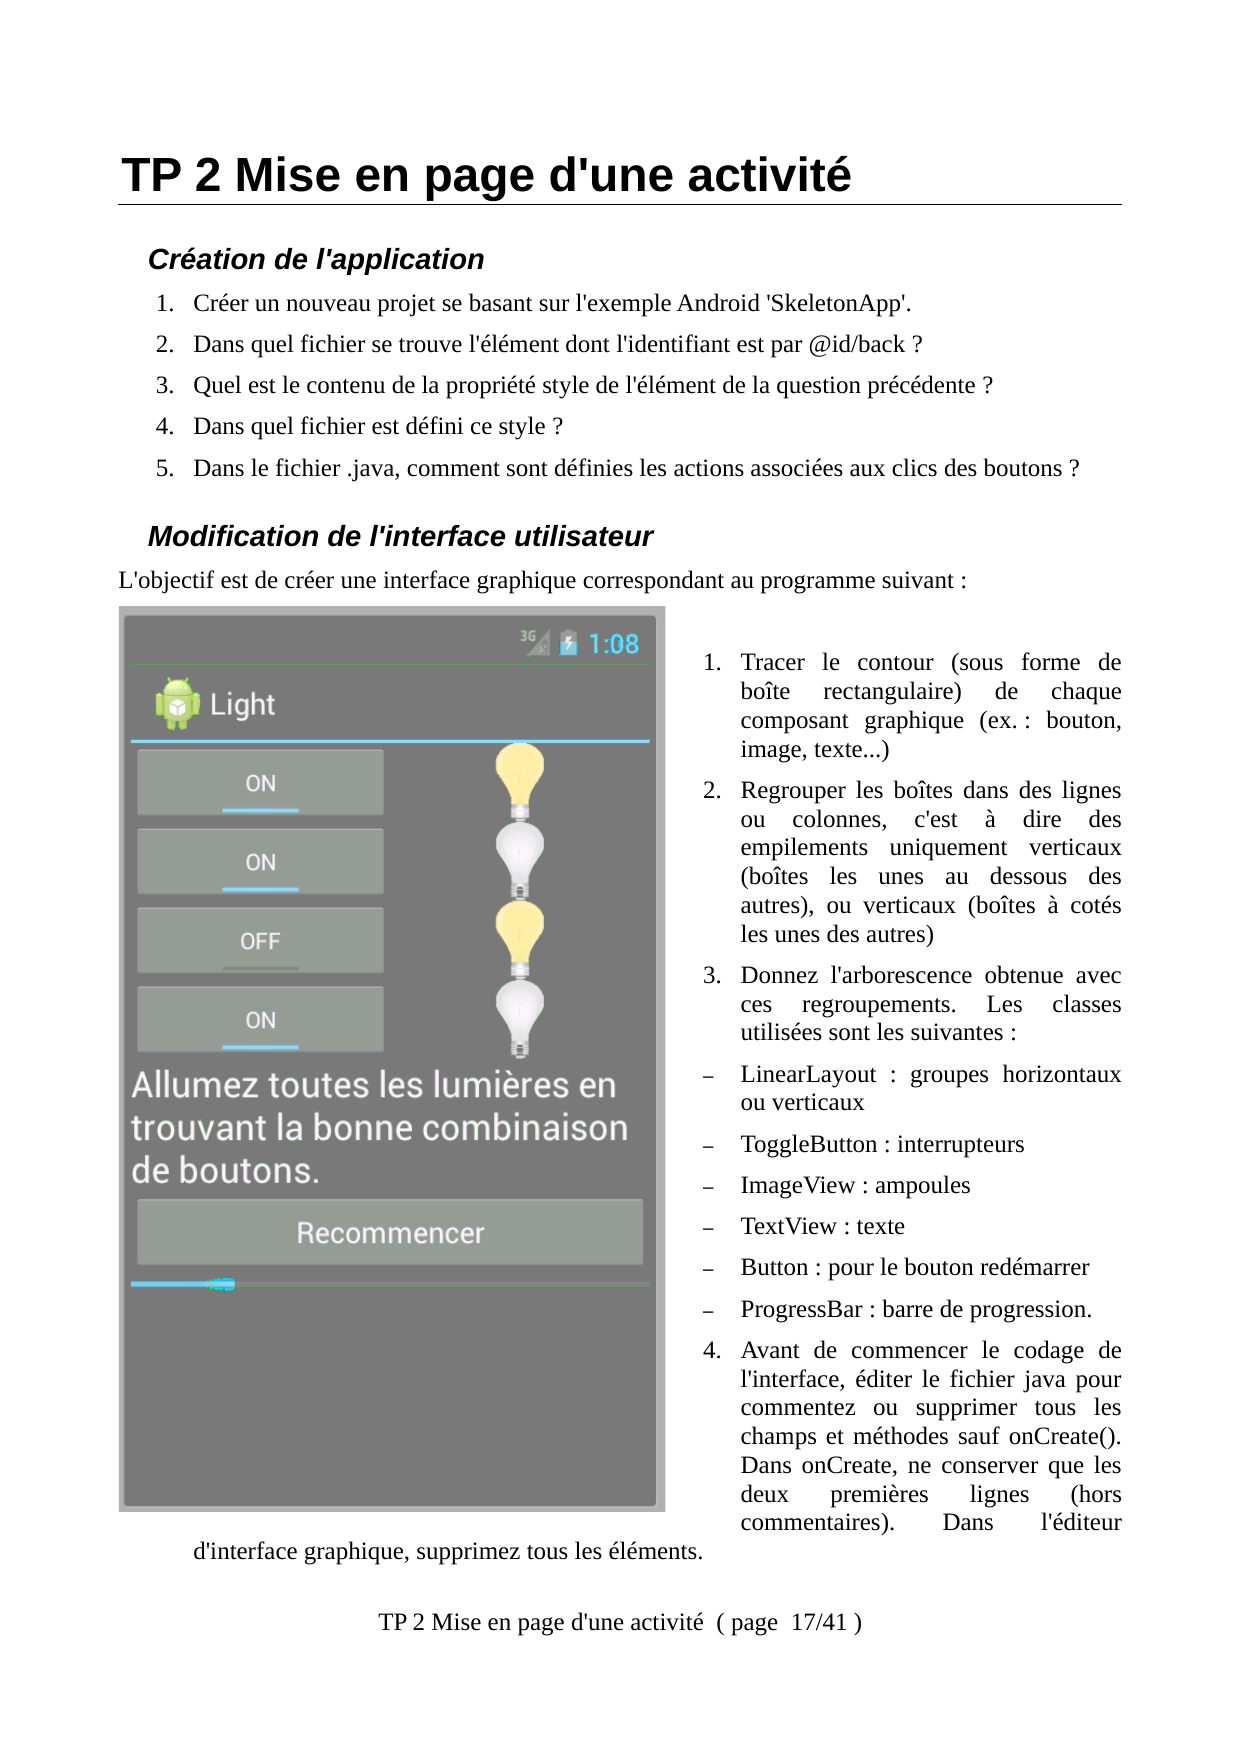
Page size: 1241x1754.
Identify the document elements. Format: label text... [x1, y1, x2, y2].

list LinearLayout : groupes horizontaux ou verticaux [666, 1059, 1122, 1116]
list Créer un nouveau projet se basant sur l'exemple Android 'SkeletonApp'. [156, 288, 1122, 316]
list Regrouper les boîtes dans des lignes ou colonnes, c'est à dire des empilements uniquement verticaux (boîtes les unes au dessous des autres), ou verticaux (boîtes à cotés les unes des autres) [666, 775, 1122, 947]
list Button : pour le bouton redémarrer [666, 1252, 1122, 1281]
picture [118, 606, 666, 1512]
list ToggleButton : interrupteurs [666, 1129, 1122, 1157]
subtitle TP 2 Mise en page d'une activité [118, 143, 1122, 204]
list Avant de commencer le codage de l'interface, éditer le fichier java pour commentez ou supprimer tous les champs et méthodes sauf onCreate(). Dans onCreate, ne conserver que les deux premières lignes (hors commentaires). Dans l'éditeur d'interface graphique, supprimez tous les éléments. [156, 1335, 1122, 1565]
list Dans le fichier .java, comment sont définies les actions associées aux clics des boutons ? [156, 453, 1122, 481]
list Tracer le contour (sous forme de boîte rectangulaire) de chaque composant graphique (ex. : bouton, image, texte...) [666, 647, 1122, 762]
list ImageView : ampoules [666, 1170, 1122, 1199]
list ProgressBar : barre de progression. [666, 1294, 1122, 1322]
list Dans quel fichier est défini ce style ? [156, 411, 1122, 440]
list Dans quel fichier se trouve l'élément dont l'identifiant est par @id/back ? [156, 329, 1122, 358]
subtitle Modification de l'interface utilisateur [118, 519, 1122, 552]
subtitle Création de l'application [118, 242, 1122, 275]
list TextView : texte [666, 1211, 1122, 1240]
list Quel est le contenu de la propriété style de l'élément de la question précédente ? [156, 370, 1122, 399]
text L'objectif est de créer une interface graphique correspondant au programme suivant : [118, 565, 1122, 594]
list Donnez l'arborescence obtenue avec ces regroupements. Les classes utilisées sont les suivantes : [666, 960, 1122, 1046]
